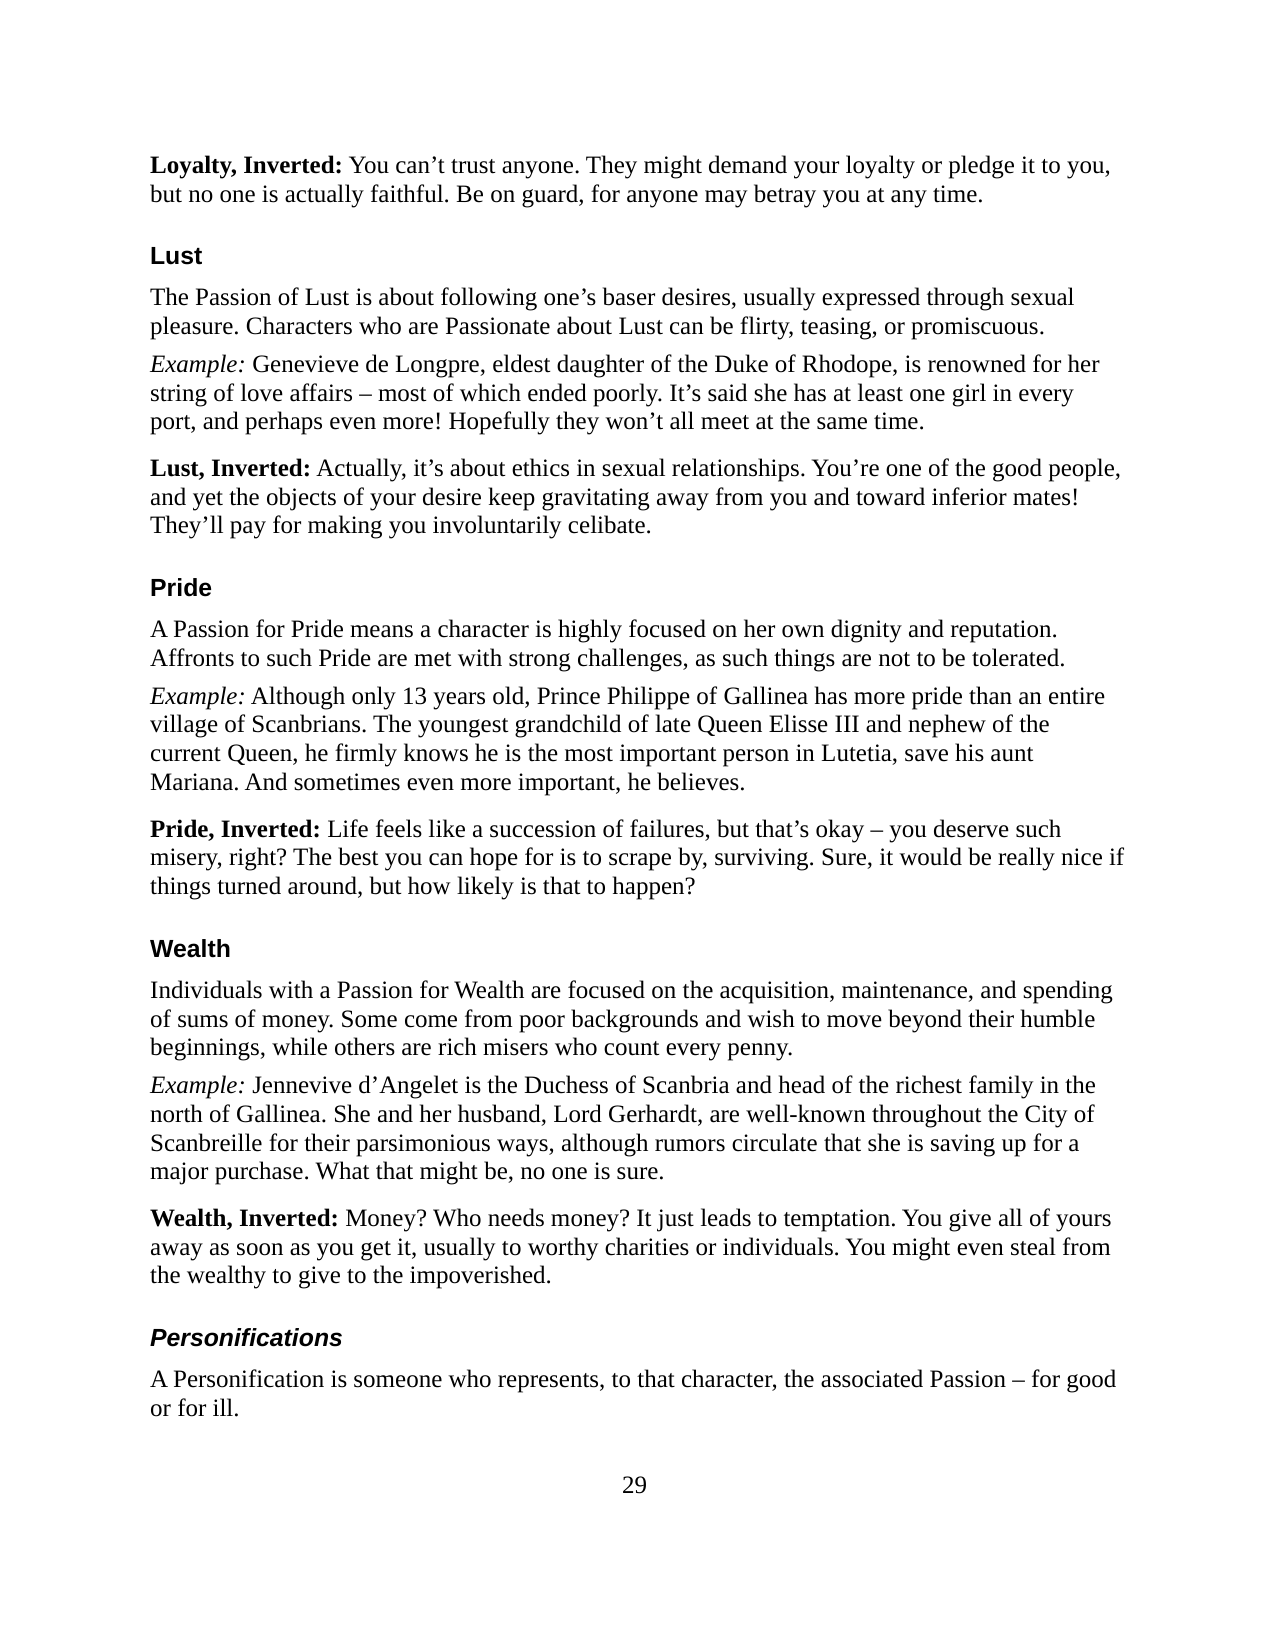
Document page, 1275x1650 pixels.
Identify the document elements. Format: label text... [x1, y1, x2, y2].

subtitle Wealth [150, 934, 1125, 962]
subtitle Pride [150, 573, 1125, 602]
text Lust, Inverted: Actually, it’s about ethics in sexual relationships. You’re one of the good people, and yet the objects of your desire keep gravitating away from you and toward inferior mates! They’ll pay for making you involuntarily celibate. [150, 453, 1125, 539]
text Individuals with a Passion for Wealth are focused on the acquisition, maintenance, and spending of sums of money. Some come from poor backgrounds and wish to move beyond their humble beginnings, while others are rich misers who count every penny. [150, 975, 1125, 1061]
subtitle Lust [150, 241, 1125, 270]
text Example: Genevieve de Longpre, eldest daughter of the Duke of Rhodope, is renowned for her string of love affairs – most of which ended poorly. It’s said she has at least one girl in every port, and perhaps even more! Hopefully they won’t all meet at the same time. [150, 349, 1125, 435]
text A Passion for Pride means a character is highly focused on her own dignity and reputation. Affronts to such Pride are met with strong challenges, as such things are not to be tolerated. [150, 614, 1125, 672]
text The Passion of Lust is about following one’s baser desires, usually expressed through sexual pleasure. Characters who are Passionate about Lust can be flirty, teasing, or promiscuous. [150, 282, 1125, 340]
text Loyalty, Inverted: You can’t trust anyone. They might demand your loyalty or pledge it to you, but no one is actually faithful. Be on guard, for anyone may betray you at any time. [150, 150, 1125, 207]
text Wealth, Inverted: Money? Who needs money? It just leads to temptation. You give all of yours away as soon as you get it, usually to worthy charities or individuals. You might even steal from the wealthy to give to the impoverished. [150, 1203, 1125, 1289]
text A Personification is someone who represents, to that character, the associated Passion – for good or for ill. [150, 1364, 1125, 1422]
text Example: Although only 13 years old, Prince Philippe of Gallinea has more pride than an entire village of Scanbrians. The youngest grandchild of late Queen Elisse III and nephew of the current Queen, he firmly knows he is the most important person in Lutetia, save his aunt Mariana. And sometimes even more important, he believes. [150, 681, 1125, 796]
subtitle Personifications [150, 1323, 1125, 1352]
text Pride, Inverted: Life feels like a succession of failures, but that’s okay – you deserve such misery, right? The best you can hope for is to scrape by, surviving. Sure, it would be really nice if things turned around, but how likely is that to happen? [150, 814, 1125, 900]
text Example: Jennevive d’Angelet is the Duchess of Scanbria and head of the richest family in the north of Gallinea. She and her husband, Lord Gerhardt, are well-known throughout the City of Scanbreille for their parsimonious ways, although rumors circulate that she is saving up for a major purchase. What that might be, no one is sure. [150, 1070, 1125, 1185]
